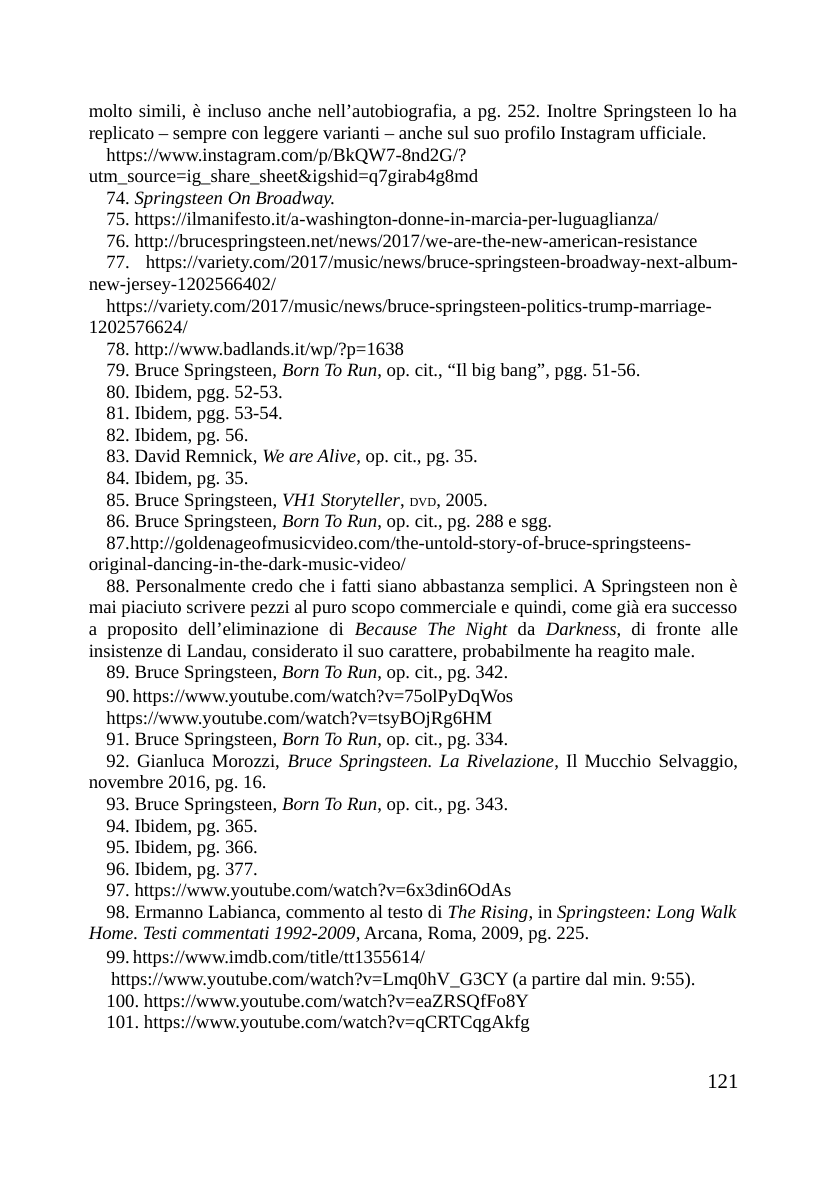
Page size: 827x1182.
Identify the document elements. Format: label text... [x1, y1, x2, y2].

text David Remnick, We are Alive, op. cit., pg. 35. [88, 445, 738, 467]
text https://ilmanifesto.it/a-washington-donne-in-marcia-per-luguaglianza/ [88, 208, 738, 230]
text Gianluca Morozzi, Bruce Springsteen. La Rivelazione, Il Mucchio Selvaggio, novembre 2016, pg. 16. [88, 750, 738, 793]
text molto simili, è incluso anche nell’autobiografia, a pg. 252. Inoltre Springsteen lo ha replicato – sempre con leggere varianti – anche sul suo profilo Instagram ufficiale. [88, 100, 738, 143]
text Ibidem, pgg. 53-54. [88, 402, 738, 424]
text http://goldenageofmusicvideo.com/the-untold-story-of-bruce-springsteens-original-dancing-in-the-dark-music-video/ [88, 532, 738, 575]
text Springsteen On Broadway. [88, 187, 738, 208]
text https://www.youtube.com/watch?v=qCRTCqgAkfg [88, 1011, 738, 1033]
text Ibidem, pgg. 52-53. [88, 381, 738, 402]
text https://www.youtube.com/watch?v=Lmq0hV_G3CY (a partire dal min. 9:55). [88, 968, 738, 989]
text https://www.youtube.com/watch?v=75olPyDqWos [88, 683, 738, 707]
text Bruce Springsteen, Born To Run, op. cit., pg. 288 e sgg. [88, 510, 738, 532]
text Bruce Springsteen, VH1 Storyteller, dvd, 2005. [88, 488, 738, 510]
text Ibidem, pg. 366. [88, 836, 738, 858]
text Ibidem, pg. 365. [88, 814, 738, 836]
text Ermanno Labianca, commento al testo di The Rising, in Springsteen: Long Walk Home. Testi commentati 1992-2009, Arcana, Roma, 2009, pg. 225. [88, 901, 738, 944]
text Bruce Springsteen, Born To Run, op. cit., “Il big bang”, pgg. 51-56. [88, 359, 738, 381]
text http://brucespringsteen.net/news/2017/we-are-the-new-american-resistance [88, 230, 738, 251]
text https://www.instagram.com/p/BkQW7-8nd2G/?utm_source=ig_share_sheet&igshid=q7girab4g8md [88, 143, 738, 187]
text Bruce Springsteen, Born To Run, op. cit., pg. 343. [88, 793, 738, 814]
text http://www.badlands.it/wp/?p=1638 [88, 338, 738, 359]
text https://www.imdb.com/title/tt1355614/ [88, 944, 738, 968]
text https://www.youtube.com/watch?v=6x3din6OdAs [88, 879, 738, 901]
text Personalmente credo che i fatti siano abbastanza semplici. A Springsteen non è mai piaciuto scrivere pezzi al puro scopo commerciale e quindi, come già era successo a proposito dell’eliminazione di Because The Night da Darkness, di fronte alle insistenze di Landau, considerato il suo carattere, probabilmente ha reagito male. [88, 575, 738, 661]
text https://www.youtube.com/watch?v=tsyBOjRg6HM [88, 707, 738, 728]
text https://www.youtube.com/watch?v=eaZRSQfFo8Y [88, 989, 738, 1011]
text https://variety.com/2017/music/news/bruce-springsteen-politics-trump-marriage-1202576624/ [88, 294, 738, 338]
text Ibidem, pg. 35. [88, 467, 738, 488]
text Ibidem, pg. 56. [88, 424, 738, 445]
text Ibidem, pg. 377. [88, 858, 738, 879]
text https://variety.com/2017/music/news/bruce-springsteen-broadway-next-album-new-jersey-1202566402/ [88, 251, 738, 294]
text Bruce Springsteen, Born To Run, op. cit., pg. 342. [88, 661, 738, 683]
text Bruce Springsteen, Born To Run, op. cit., pg. 334. [88, 728, 738, 750]
